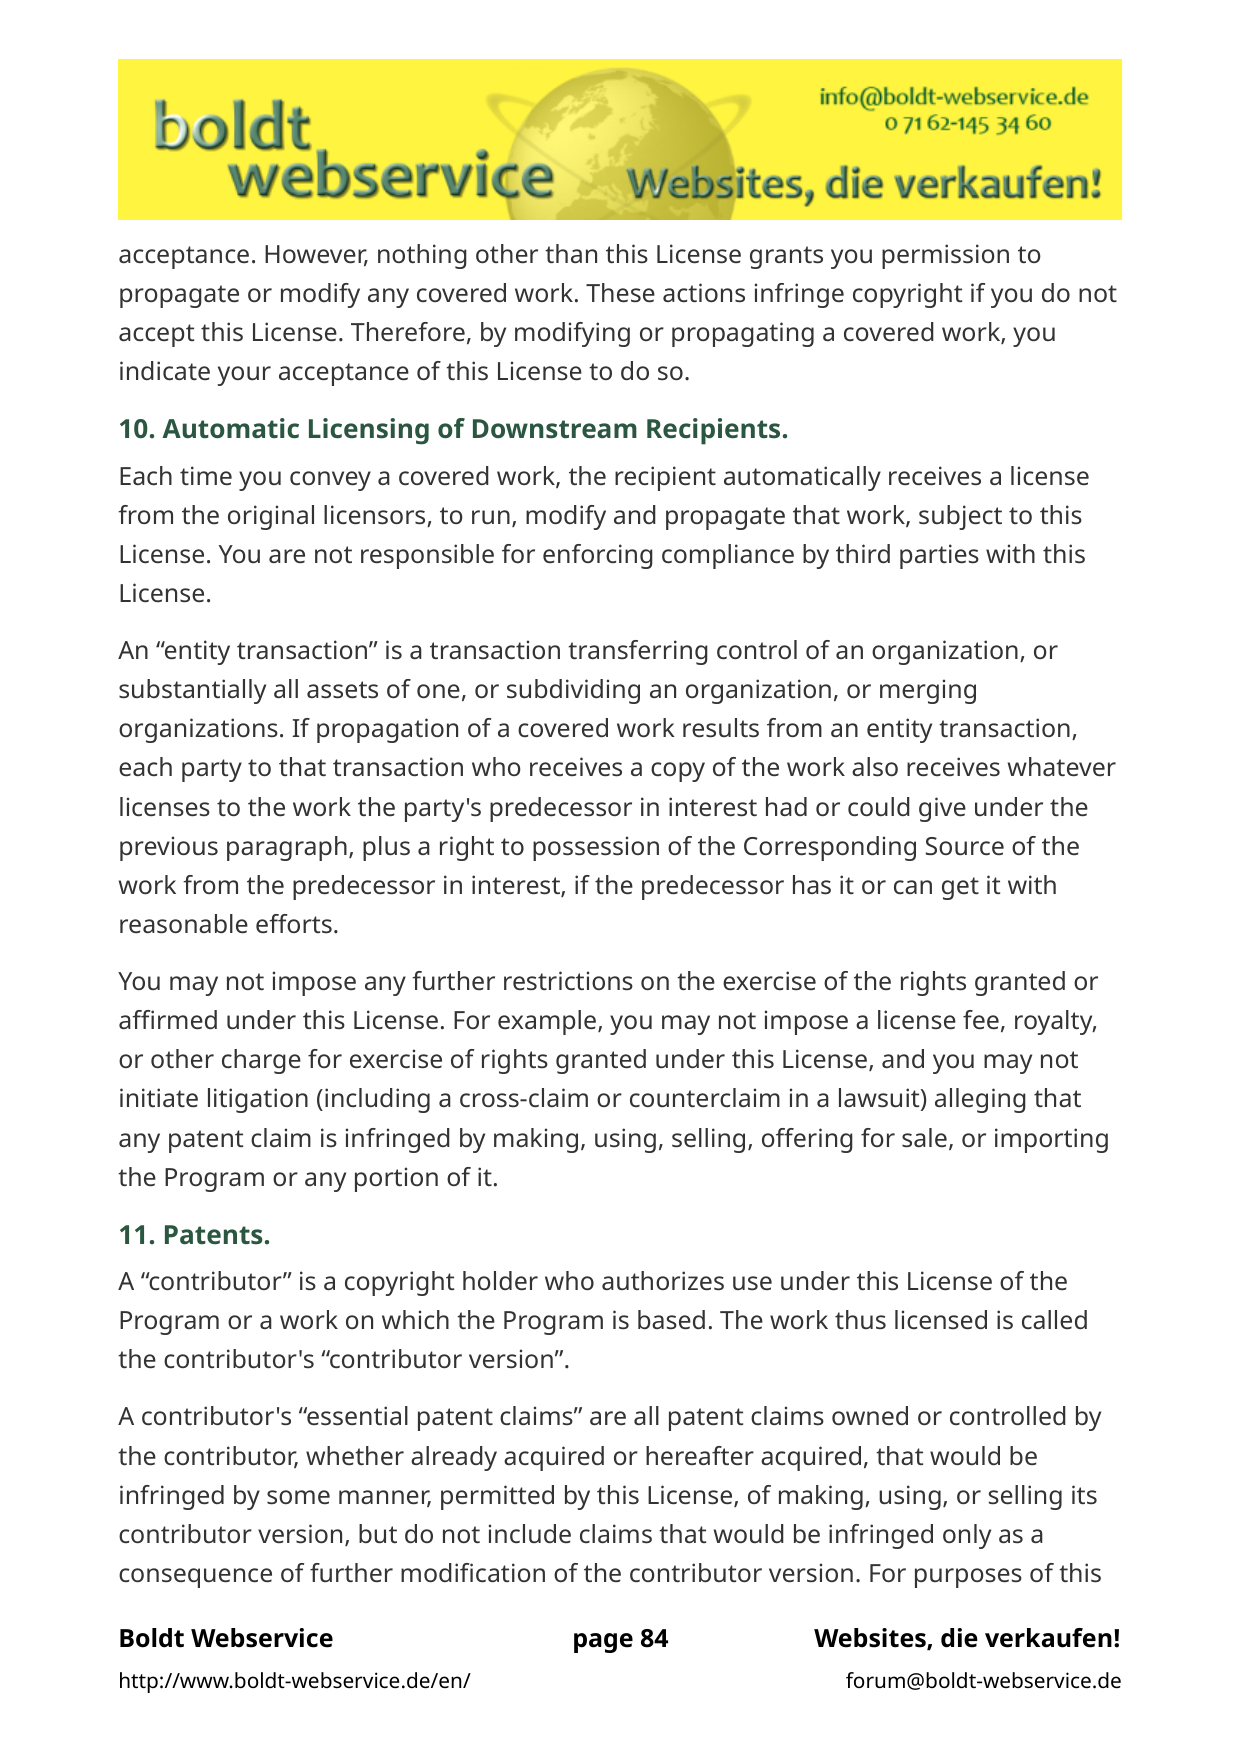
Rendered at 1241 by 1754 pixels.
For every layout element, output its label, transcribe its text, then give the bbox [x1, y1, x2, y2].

text A contributor's “essential patent claims” are all patent claims owned or controlled by the contributor, whether already acquired or hereafter acquired, that would be infringed by some manner, permitted by this License, of making, using, or selling its contributor version, but do not include claims that would be infringed only as a consequence of further modification of the contributor version. For purposes of this [118, 1399, 1122, 1590]
text A “contributor” is a copyright holder who authorizes use under this License of the Program or a work on which the Program is based. The work thus licensed is called the contributor's “contributor version”. [118, 1264, 1122, 1376]
picture [118, 59, 1123, 220]
subtitle 11. Patents. [118, 1216, 1122, 1252]
text acceptance. However, nothing other than this License grants you permission to propagate or modify any covered work. These actions infringe copyright if you do not accept this License. Therefore, by modifying or propagating a covered work, you indicate your acceptance of this License to do so. [118, 236, 1122, 388]
subtitle 10. Automatic Licensing of Downstream Recipients. [118, 411, 1122, 446]
text An “entity transaction” is a transaction transferring control of an organization, or substantially all assets of one, or subdividing an organization, or merging organizations. If propagation of a covered work results from an entity transaction, each party to that transaction who receives a copy of the work also receives whatever licenses to the work the party's predecessor in interest had or could give under the previous paragraph, plus a right to possession of the Corresponding Source of the work from the predecessor in interest, if the predecessor has it or can get it with reasonable efforts. [118, 632, 1122, 941]
text Each time you convey a covered work, the recipient automatically receives a license from the original licensors, to run, modify and propagate that work, subject to this License. You are not responsible for enforcing compliance by third parties with this License. [118, 458, 1122, 610]
text You may not impose any further restrictions on the exercise of the rights granted or affirmed under this License. For example, you may not impose a license fee, royalty, or other charge for exercise of rights granted under this License, and you may not initiate litigation (including a cross-claim or counterclaim in a lawsuit) alleging that any patent claim is infringed by making, using, selling, offering for sale, or importing the Program or any portion of it. [118, 963, 1122, 1193]
